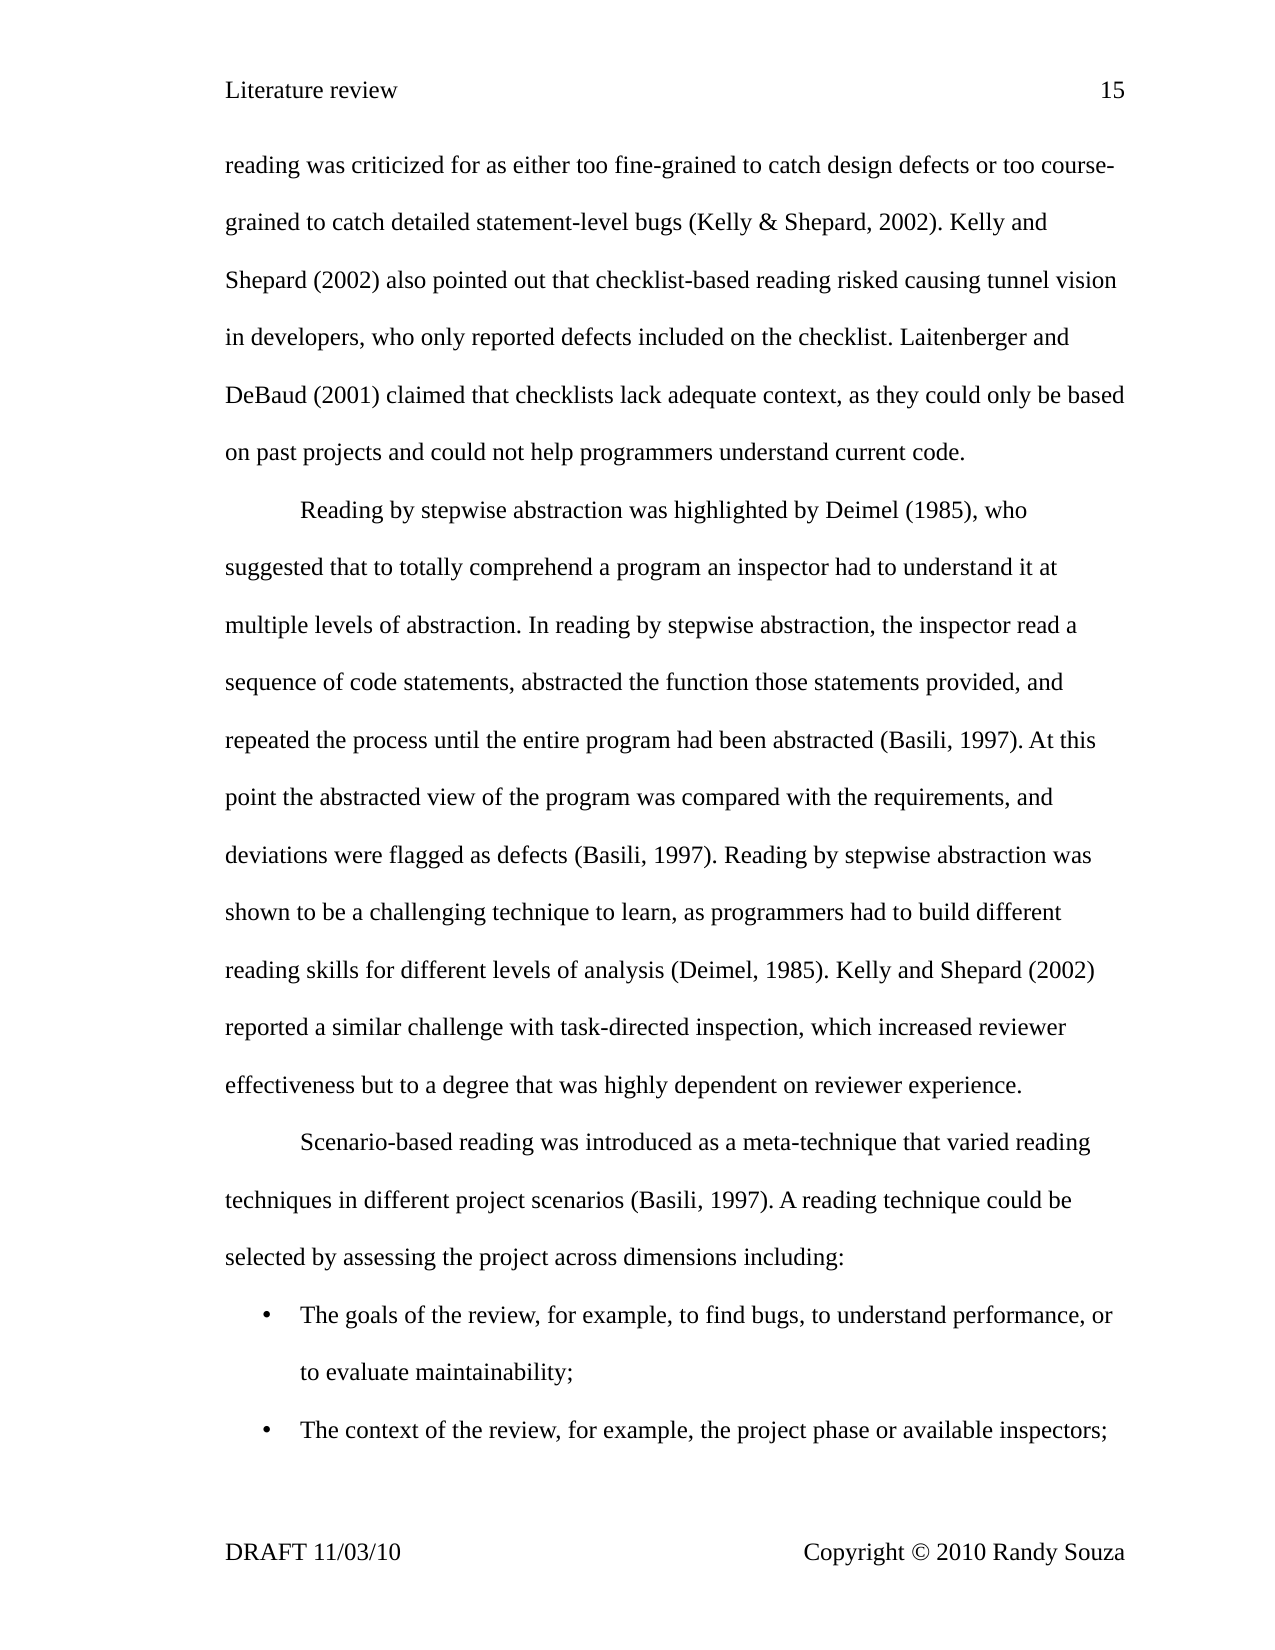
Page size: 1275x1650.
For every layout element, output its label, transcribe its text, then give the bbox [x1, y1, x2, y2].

list The context of the review, for example, the project phase or available inspectors; [262, 1415, 1125, 1444]
text Reading by stepwise abstraction was highlighted by Deimel (1985), who suggested that to totally comprehend a program an inspector had to understand it at multiple levels of abstraction. In reading by stepwise abstraction, the inspector read a sequence of code statements, abstracted the function those statements provided, and repeated the process until the entire program had been abstracted (Basili, 1997). At this point the abstracted view of the program was compared with the requirements, and deviations were flagged as defects (Basili, 1997). Reading by stepwise abstraction was shown to be a challenging technique to learn, as programmers had to build different reading skills for different levels of analysis (Deimel, 1985). Kelly and Shepard (2002) reported a similar challenge with task-directed inspection, which increased reviewer effectiveness but to a degree that was highly dependent on reviewer experience. [225, 495, 1125, 1099]
text Scenario-based reading was introduced as a meta-technique that varied reading techniques in different project scenarios (Basili, 1997). A reading technique could be selected by assessing the project across dimensions including: [225, 1127, 1125, 1271]
list The goals of the review, for example, to find bugs, to understand performance, or to evaluate maintainability; [262, 1300, 1125, 1386]
text reading was criticized for as either too fine-grained to catch design defects or too course-grained to catch detailed statement-level bugs (Kelly & Shepard, 2002). Kelly and Shepard (2002) also pointed out that checklist-based reading risked causing tunnel vision in developers, who only reported defects included on the checklist. Laitenberger and DeBaud (2001) claimed that checklists lack adequate context, as they could only be based on past projects and could not help programmers understand current code. [225, 150, 1125, 466]
